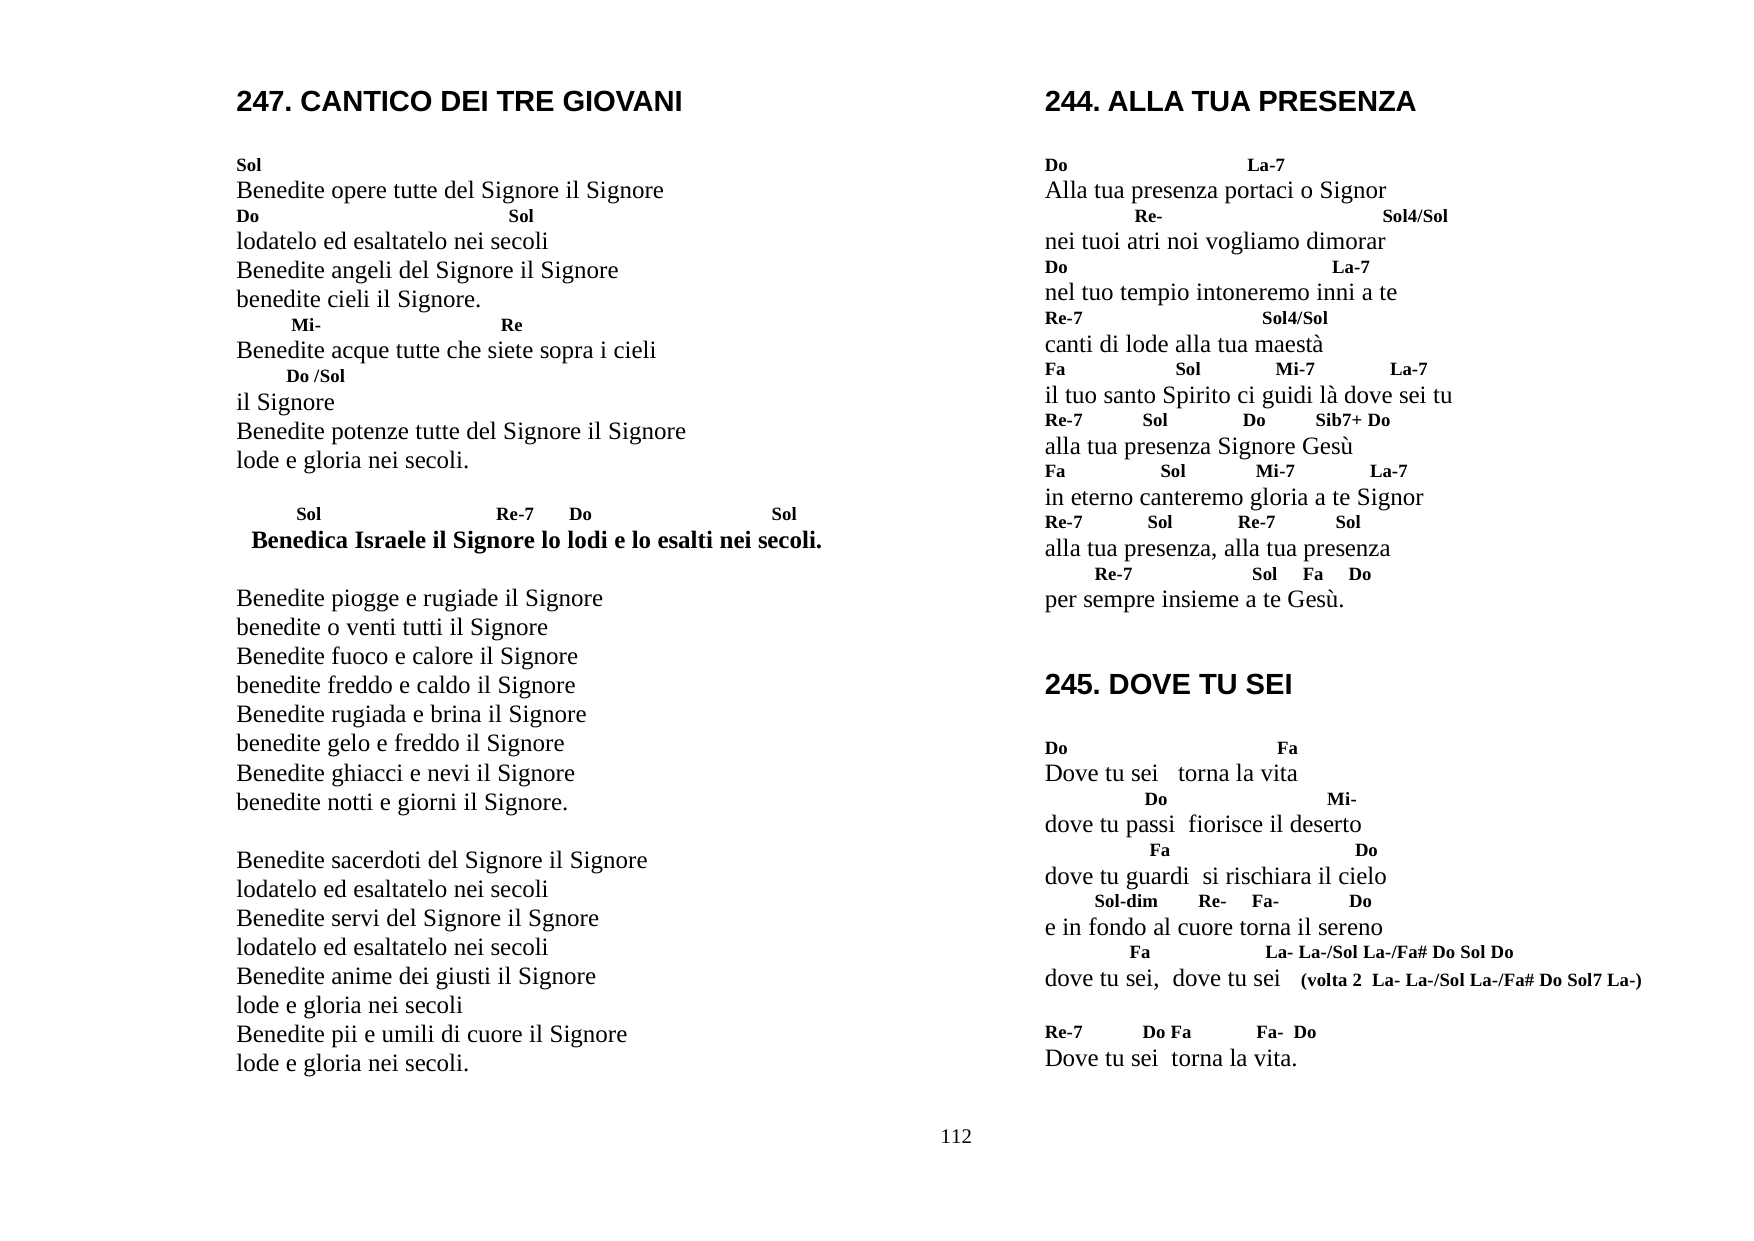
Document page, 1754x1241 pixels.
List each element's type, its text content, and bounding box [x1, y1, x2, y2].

text Re-7 Sol Do Sib7+ Do [1044, 409, 1676, 431]
text Benedite piogge e rugiade il Signore [236, 583, 867, 612]
text in eterno canteremo gloria a te Signor [1044, 482, 1676, 511]
text Do La-7 [1044, 255, 1676, 277]
text Fa Do [1044, 838, 1676, 861]
text dove tu sei, dove tu sei (volta 2 La- La-/Sol La-/Fa# Do Sol7 La-) [1044, 963, 1676, 992]
text benedite notti e giorni il Signore. [236, 786, 867, 816]
text Benedite acque tutte che siete sopra i cieli [236, 335, 867, 364]
text Re-7 Sol Re-7 Sol [1044, 511, 1676, 533]
subtitle 244. ALLA TUA PRESENZA [1044, 84, 1676, 118]
text il Signore [236, 387, 867, 416]
text lodatelo ed esaltatelo nei secoli [236, 226, 867, 255]
text per sempre insieme a te Gesù. [1044, 584, 1676, 613]
text Benedica Israele il Signore lo lodi e lo esalti nei secoli. [251, 525, 867, 554]
text il tuo santo Spirito ci guidi là dove sei tu [1044, 379, 1676, 409]
text benedite cieli il Signore. [236, 284, 867, 313]
text Benedite pii e umili di cuore il Signore [236, 1019, 867, 1048]
text Sol Re-7 Do Sol [251, 503, 867, 525]
text Alla tua presenza portaci o Signor [1044, 175, 1676, 204]
text Re- Sol4/Sol [1044, 204, 1676, 226]
text Fa Sol Mi-7 La-7 [1044, 357, 1676, 379]
subtitle 247. CANTICO DEI TRE GIOVANI [236, 84, 867, 118]
subtitle 245. DOVE TU SEI [1044, 667, 1676, 701]
text Benedite opere tutte del Signore il Signore [236, 175, 867, 204]
text Benedite ghiacci e nevi il Signore [236, 757, 867, 786]
text Sol [236, 153, 867, 175]
text Fa La- La-/Sol La-/Fa# Do Sol Do [1044, 941, 1676, 963]
text Mi- Re [236, 313, 867, 335]
text Do Fa [1044, 736, 1676, 758]
text Do Mi- [1044, 787, 1676, 809]
text Re-7 Do Fa Fa- Do [1044, 1021, 1676, 1043]
text Fa Sol Mi-7 La-7 [1044, 460, 1676, 482]
text Benedite rugiada e brina il Signore [236, 699, 867, 728]
text canti di lode alla tua maestà [1044, 328, 1676, 357]
text lodatelo ed esaltatelo nei secoli [236, 874, 867, 903]
text Do /Sol [236, 364, 867, 387]
text Do La-7 [1044, 153, 1676, 175]
text Benedite potenze tutte del Signore il Signore [236, 416, 867, 445]
text alla tua presenza, alla tua presenza [1044, 533, 1676, 562]
text lode e gloria nei secoli. [236, 1048, 867, 1077]
text Dove tu sei torna la vita [1044, 758, 1676, 787]
text Benedite anime dei giusti il Signore [236, 961, 867, 990]
text lodatelo ed esaltatelo nei secoli [236, 932, 867, 961]
text nei tuoi atri noi vogliamo dimorar [1044, 226, 1676, 255]
text Benedite servi del Signore il Sgnore [236, 903, 867, 932]
text Benedite angeli del Signore il Signore [236, 255, 867, 284]
text Benedite fuoco e calore il Signore [236, 641, 867, 670]
text Benedite sacerdoti del Signore il Signore [236, 844, 867, 874]
text Dove tu sei torna la vita. [1044, 1043, 1676, 1072]
text Re-7 Sol Fa Do [1044, 562, 1676, 584]
text Sol-dim Re- Fa- Do [1044, 889, 1676, 912]
text lode e gloria nei secoli. [236, 445, 867, 474]
text Re-7 Sol4/Sol [1044, 306, 1676, 328]
text benedite freddo e caldo il Signore [236, 670, 867, 699]
text benedite o venti tutti il Signore [236, 612, 867, 641]
text e in fondo al cuore torna il sereno [1044, 912, 1676, 941]
text alla tua presenza Signore Gesù [1044, 431, 1676, 460]
text Do Sol [236, 204, 867, 226]
text nel tuo tempio intoneremo inni a te [1044, 277, 1676, 306]
text dove tu passi fiorisce il deserto [1044, 809, 1676, 838]
text lode e gloria nei secoli [236, 990, 867, 1019]
text benedite gelo e freddo il Signore [236, 728, 867, 757]
text dove tu guardi si rischiara il cielo [1044, 861, 1676, 889]
